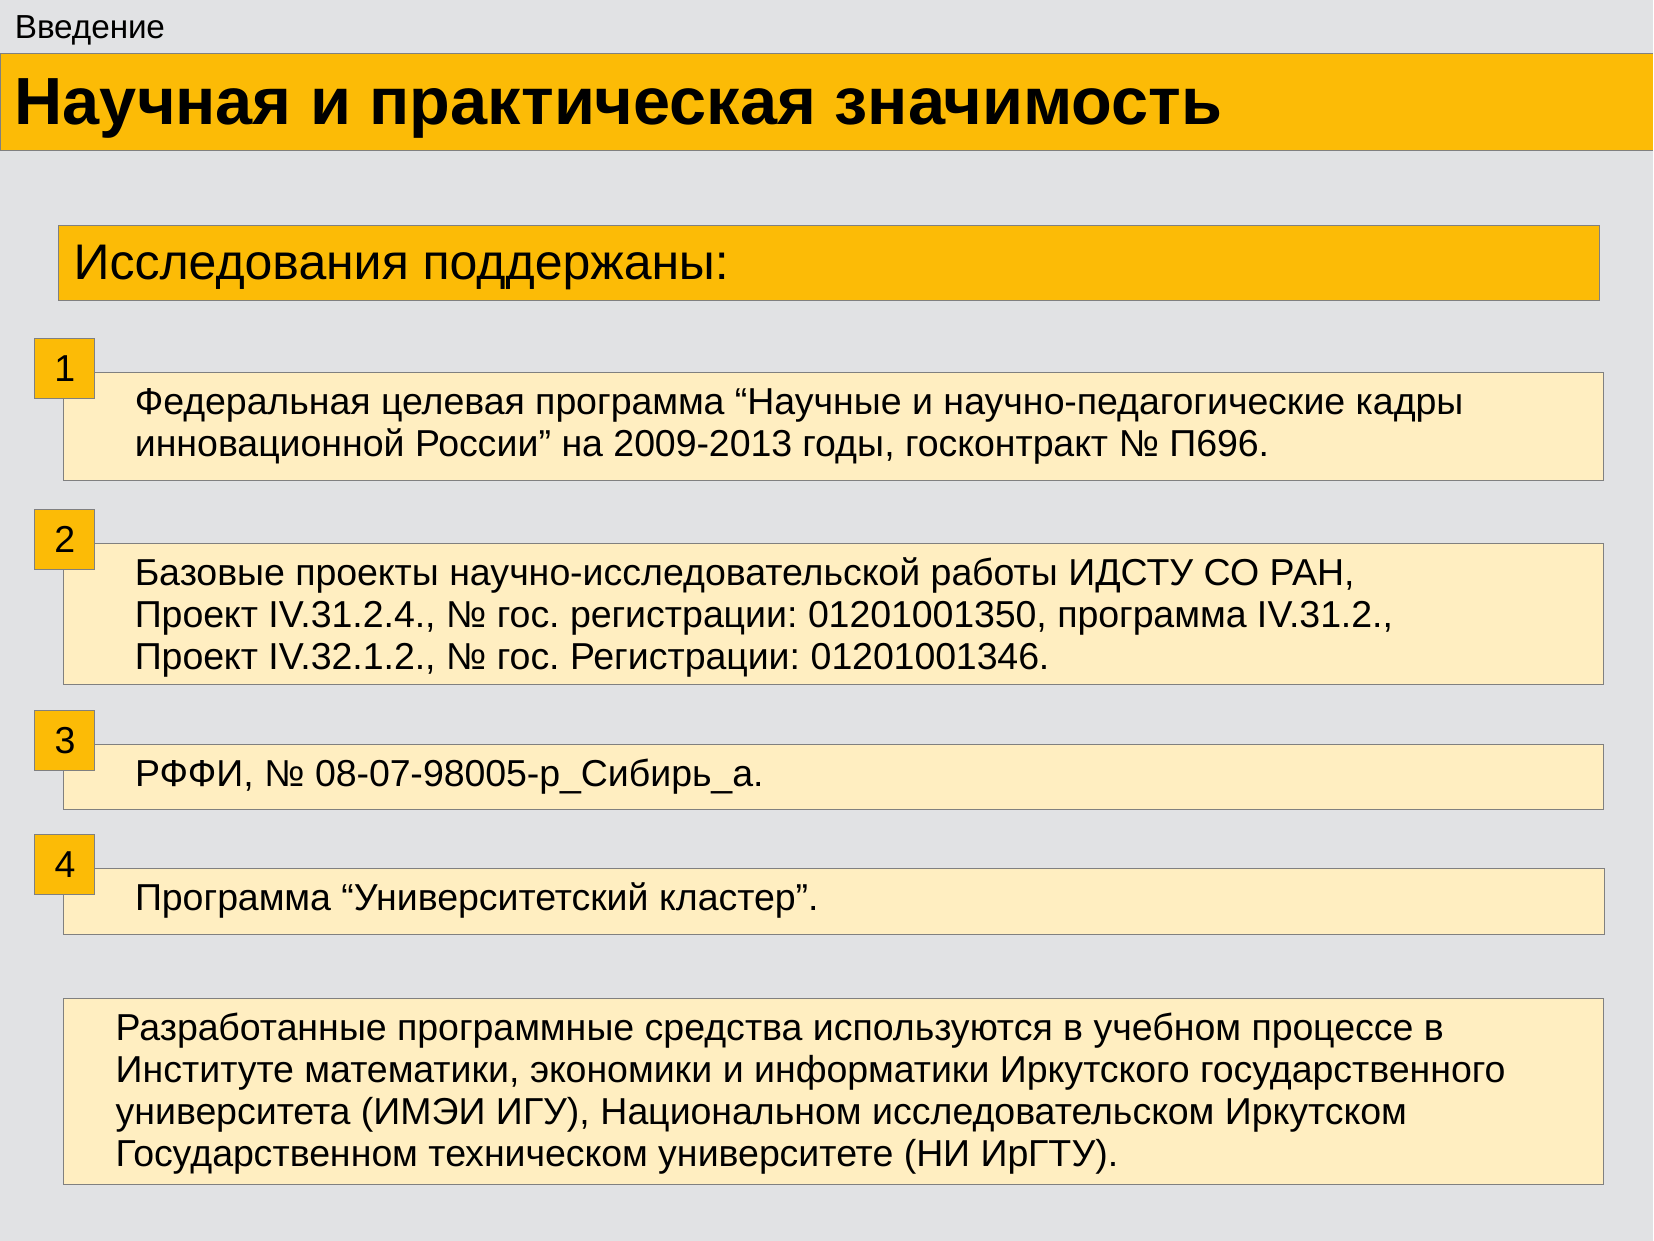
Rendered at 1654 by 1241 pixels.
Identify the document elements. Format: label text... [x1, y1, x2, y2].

text_box [63, 543, 120, 685]
text_box Научная и практическая значимость [0, 53, 1653, 151]
text_box Программа “Университетский кластер”. [120, 868, 1591, 926]
text_box [63, 868, 1605, 935]
text_box 3 [34, 710, 95, 771]
text_box [63, 744, 1604, 810]
text_box РФФИ, № 08-07-98005-р_Сибирь_а. [120, 744, 1591, 802]
text_box 1 [34, 338, 95, 399]
text_box [1591, 543, 1604, 685]
text_box Введение [0, 1, 181, 54]
text_box [1534, 998, 1604, 1185]
text_box Федеральная целевая программа “Научные и научно-педагогические кадры инновационной России” на 2009-2013 годы, госконтракт № П696. [120, 372, 1490, 472]
text_box Разработанные программные средства используются в учебном процессе в Институте математики, экономики и информатики Иркутского государственного университета (ИМЭИ ИГУ), Национальном исследовательском Иркутском Государственном техническом университете (НИ ИрГТУ). [100, 998, 1534, 1216]
text_box Базовые проекты научно-исследовательской работы ИДСТУ СО РАН, Проект IV.31.2.4., № гос. регистрации: 01201001350, программа IV.31.2., Проект IV.32.1.2., № гос. Регистрации: 01201001346. [120, 543, 1591, 685]
text_box [63, 372, 1604, 481]
text_box Исследования поддержаны: [58, 225, 1600, 301]
text_box 4 [34, 834, 95, 895]
text_box [63, 998, 100, 1185]
text_box 2 [34, 509, 95, 570]
